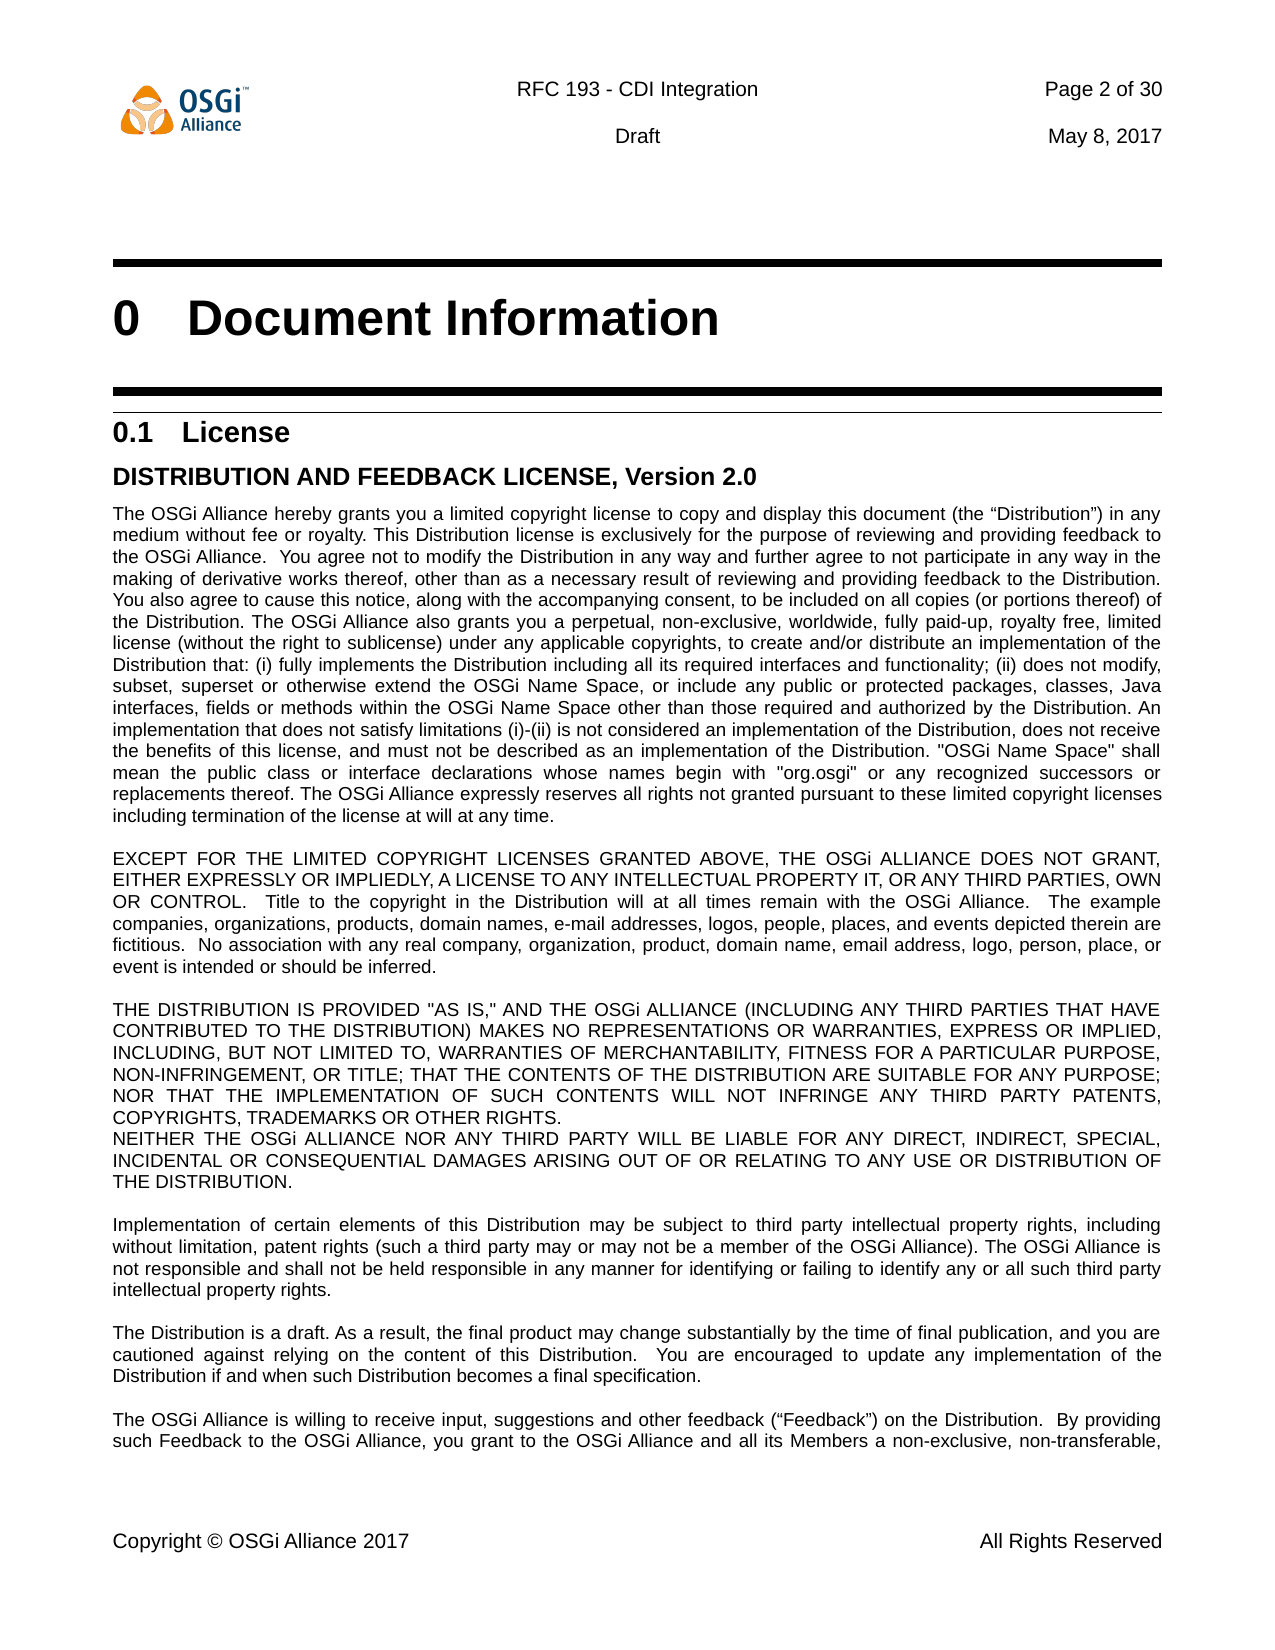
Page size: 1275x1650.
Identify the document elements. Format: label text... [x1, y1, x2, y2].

picture [113, 78, 257, 142]
text NEITHER THE OSGi ALLIANCE NOR ANY THIRD PARTY WILL BE LIABLE FOR ANY DIRECT, INDIRECT, SPECIAL, INCIDENTAL OR CONSEQUENTIAL DAMAGES ARISING OUT OF OR RELATING TO ANY USE OR DISTRIBUTION OF THE DISTRIBUTION. [112, 1128, 1162, 1193]
text The OSGi Alliance is willing to receive input, suggestions and other feedback (“Feedback”) on the Distribution. By providing such Feedback to the OSGi Alliance, you grant to the OSGi Alliance and all its Members a non-exclusive, non-transferable, [112, 1408, 1162, 1451]
subtitle License [112, 413, 1162, 449]
text The OSGi Alliance hereby grants you a limited copyright license to copy and display this document (the “Distribution”) in any medium without fee or royalty. This Distribution license is exclusively for the purpose of reviewing and providing feedback to the OSGi Alliance. You agree not to modify the Distribution in any way and further agree to not participate in any way in the making of derivative works thereof, other than as a necessary result of reviewing and providing feedback to the Distribution. You also agree to cause this notice, along with the accompanying consent, to be included on all copies (or portions thereof) of the Distribution. The OSGi Alliance also grants you a perpetual, non-exclusive, worldwide, fully paid-up, royalty free, limited license (without the right to sublicense) under any applicable copyrights, to create and/or distribute an implementation of the Distribution that: (i) fully implements the Distribution including all its required interfaces and functionality; (ii) does not modify, subset, superset or otherwise extend the OSGi Name Space, or include any public or protected packages, classes, Java interfaces, fields or methods within the OSGi Name Space other than those required and authorized by the Distribution. An implementation that does not satisfy limitations (i)-(ii) is not considered an implementation of the Distribution, does not receive the benefits of this license, and must not be described as an implementation of the Distribution. "OSGi Name Space" shall mean the public class or interface declarations whose names begin with "org.osgi" or any recognized successors or replacements thereof. The OSGi Alliance expressly reserves all rights not granted pursuant to these limited copyright licenses including termination of the license at will at any time. [112, 503, 1162, 826]
text DISTRIBUTION AND FEEDBACK LICENSE, Version 2.0 [112, 461, 1162, 490]
text EXCEPT FOR THE LIMITED COPYRIGHT LICENSES GRANTED ABOVE, THE OSGi ALLIANCE DOES NOT GRANT, EITHER EXPRESSLY OR IMPLIEDLY, A LICENSE TO ANY INTELLECTUAL PROPERTY IT, OR ANY THIRD PARTIES, OWN OR CONTROL. Title to the copyright in the Distribution will at all times remain with the OSGi Alliance. The example companies, organizations, products, domain names, e-mail addresses, logos, people, places, and events depicted therein are fictitious. No association with any real company, organization, product, domain name, email address, logo, person, place, or event is intended or should be inferred. [112, 848, 1162, 977]
text Implementation of certain elements of this Distribution may be subject to third party intellectual property rights, including without limitation, patent rights (such a third party may or may not be a member of the OSGi Alliance). The OSGi Alliance is not responsible and shall not be held responsible in any manner for identifying or failing to identify any or all such third party intellectual property rights. [112, 1214, 1162, 1301]
text THE DISTRIBUTION IS PROVIDED "AS IS," AND THE OSGi ALLIANCE (INCLUDING ANY THIRD PARTIES THAT HAVE CONTRIBUTED TO THE DISTRIBUTION) MAKES NO REPRESENTATIONS OR WARRANTIES, EXPRESS OR IMPLIED, INCLUDING, BUT NOT LIMITED TO, WARRANTIES OF MERCHANTABILITY, FITNESS FOR A PARTICULAR PURPOSE, NON-INFRINGEMENT, OR TITLE; THAT THE CONTENTS OF THE DISTRIBUTION ARE SUITABLE FOR ANY PURPOSE; NOR THAT THE IMPLEMENTATION OF SUCH CONTENTS WILL NOT INFRINGE ANY THIRD PARTY PATENTS, COPYRIGHTS, TRADEMARKS OR OTHER RIGHTS. [112, 999, 1162, 1128]
text The Distribution is a draft. As a result, the final product may change substantially by the time of final publication, and you are cautioned against relying on the content of this Distribution. You are encouraged to update any implementation of the Distribution if and when such Distribution becomes a final specification. [112, 1322, 1162, 1387]
subtitle Document Information [112, 260, 1162, 396]
